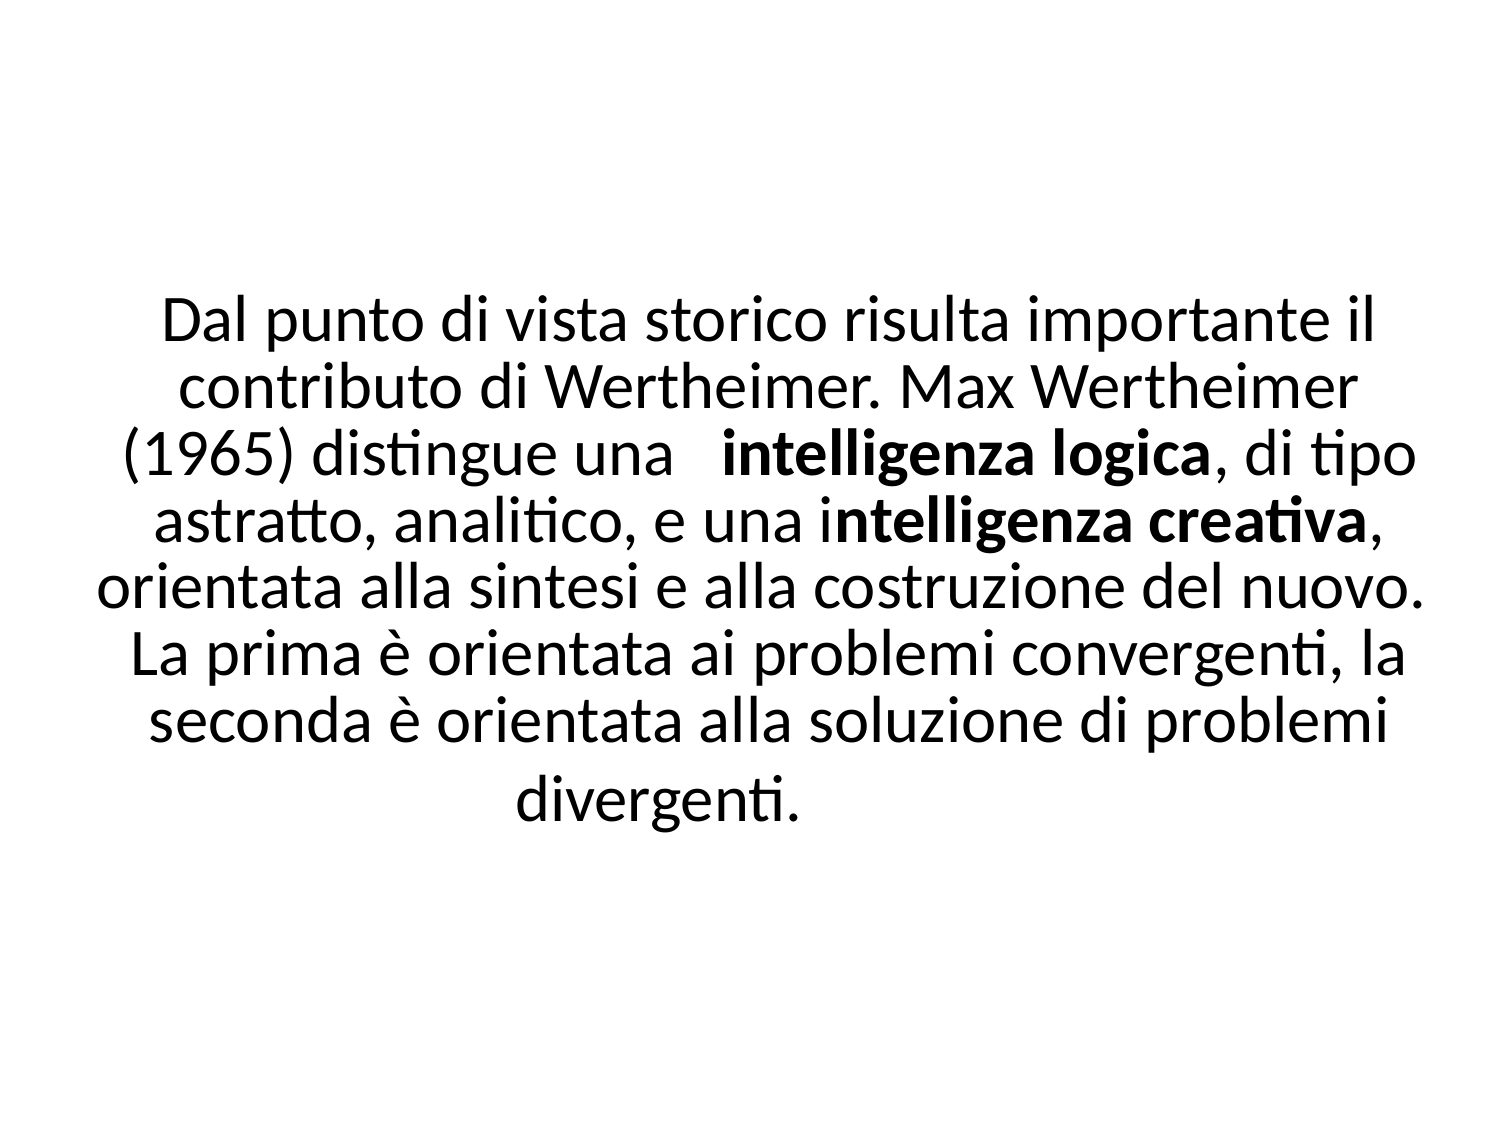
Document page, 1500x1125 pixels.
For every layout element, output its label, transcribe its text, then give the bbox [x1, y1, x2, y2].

title Dal punto di vista storico risulta importante il contributo di Wertheimer. Max Wertheimer (1965) distingue una intelligenza logica, di tipo astratto, analitico, e una intelligenza creativa, orientata alla sintesi e alla costruzione del nuovo. La prima è orientata ai problemi convergenti, la seconda è orientata alla soluzione di problemi divergenti. [94, 231, 1445, 904]
